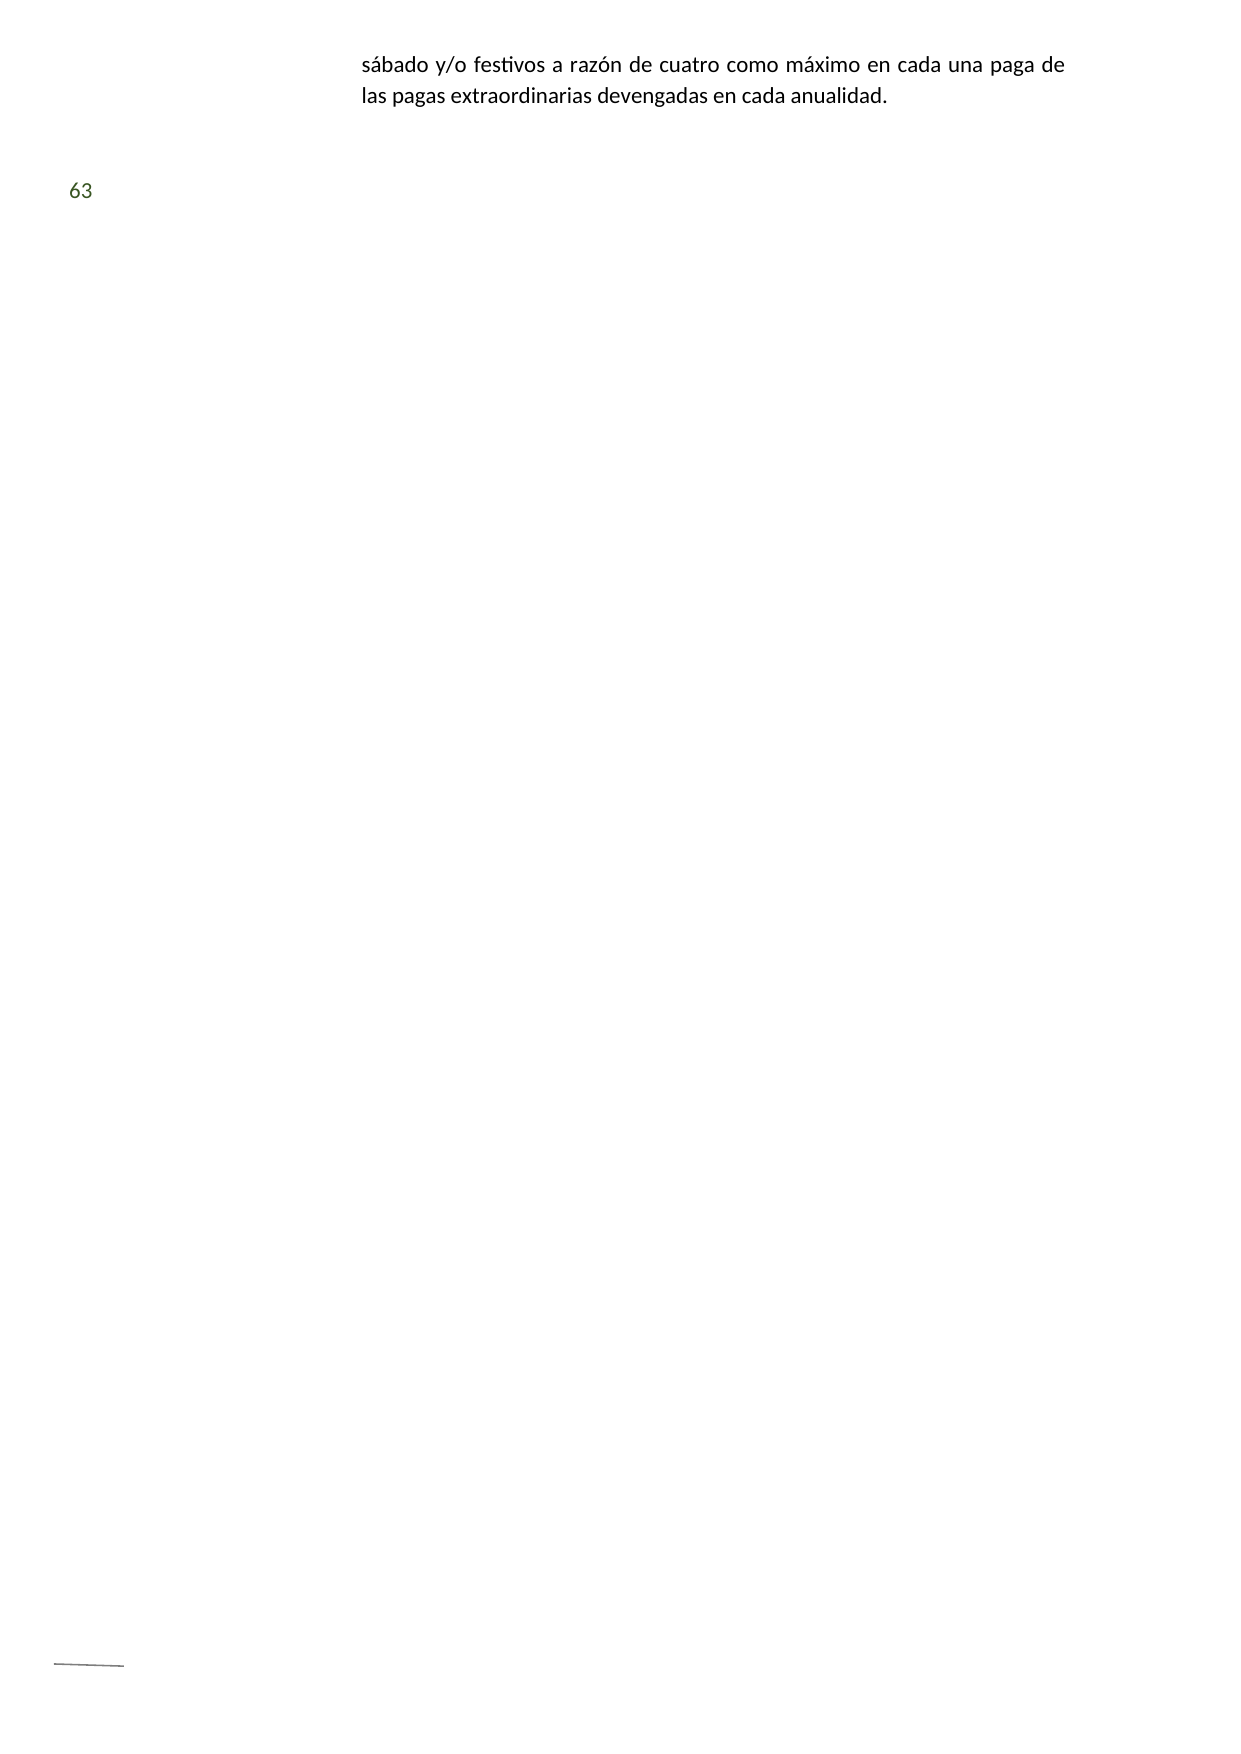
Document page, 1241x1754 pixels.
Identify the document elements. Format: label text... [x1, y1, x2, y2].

text 63 [69, 178, 1066, 204]
text sábado y/o festivos a razón de cuatro como máximo en cada una paga de las pagas extraordinarias devengadas en cada anualidad. [361, 50, 1066, 109]
